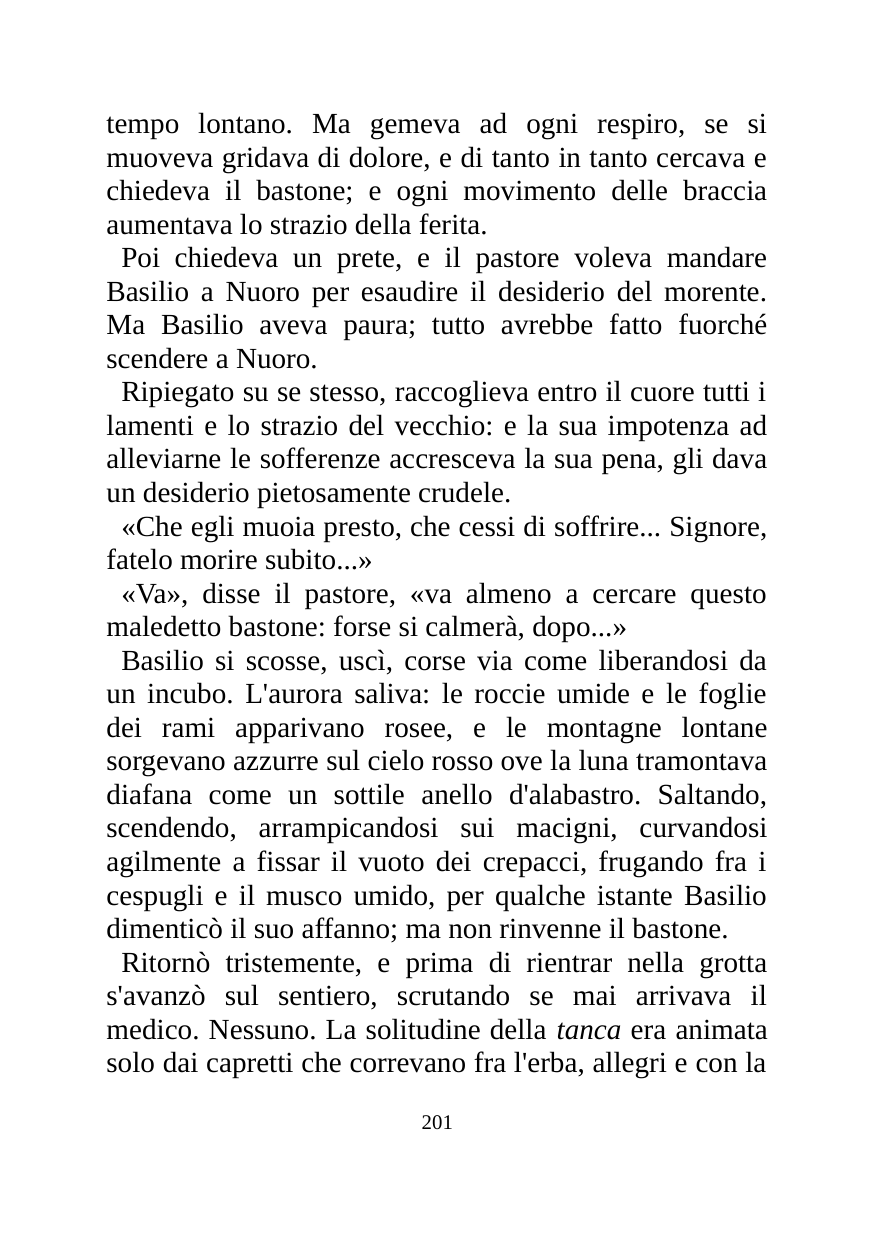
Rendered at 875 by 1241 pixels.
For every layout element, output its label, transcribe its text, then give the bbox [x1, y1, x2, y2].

text Ripiegato su se stesso, raccoglieva entro il cuore tutti i lamenti e lo strazio del vecchio: e la sua impotenza ad alleviarne le sofferenze accresceva la sua pena, gli dava un desiderio pietosamente crudele. [106, 374, 768, 509]
text Ritornò tristemente, e prima di rientrar nella grotta s'avanzò sul sentiero, scrutando se mai arrivava il medico. Nessuno. La solitudine della tanca era animata solo dai capretti che correvano fra l'erba, allegri e con la [106, 945, 768, 1079]
text «Che egli muoia presto, che cessi di soffrire... Signore, fatelo morire subito...» [106, 509, 768, 576]
text Basilio si scosse, uscì, corse via come liberandosi da un incubo. L'aurora saliva: le roccie umide e le foglie dei rami apparivano rosee, e le montagne lontane sorgevano azzurre sul cielo rosso ove la luna tramontava diafana come un sottile anello d'alabastro. Saltando, scendendo, arrampicandosi sui macigni, curvandosi agilmente a fissar il vuoto dei crepacci, frugando fra i cespugli e il musco umido, per qualche istante Basilio dimenticò il suo affanno; ma non rinvenne il bastone. [106, 643, 768, 945]
text Poi chiedeva un prete, e il pastore voleva mandare Basilio a Nuoro per esaudire il desiderio del morente. Ma Basilio aveva paura; tutto avrebbe fatto fuorché scendere a Nuoro. [106, 240, 768, 374]
text tempo lontano. Ma gemeva ad ogni respiro, se si muoveva gridava di dolore, e di tanto in tanto cercava e chiedeva il bastone; e ogni movimento delle braccia aumentava lo strazio della ferita. [106, 106, 768, 240]
text «Va», disse il pastore, «va almeno a cercare questo maledetto bastone: forse si calmerà, dopo...» [106, 576, 768, 643]
